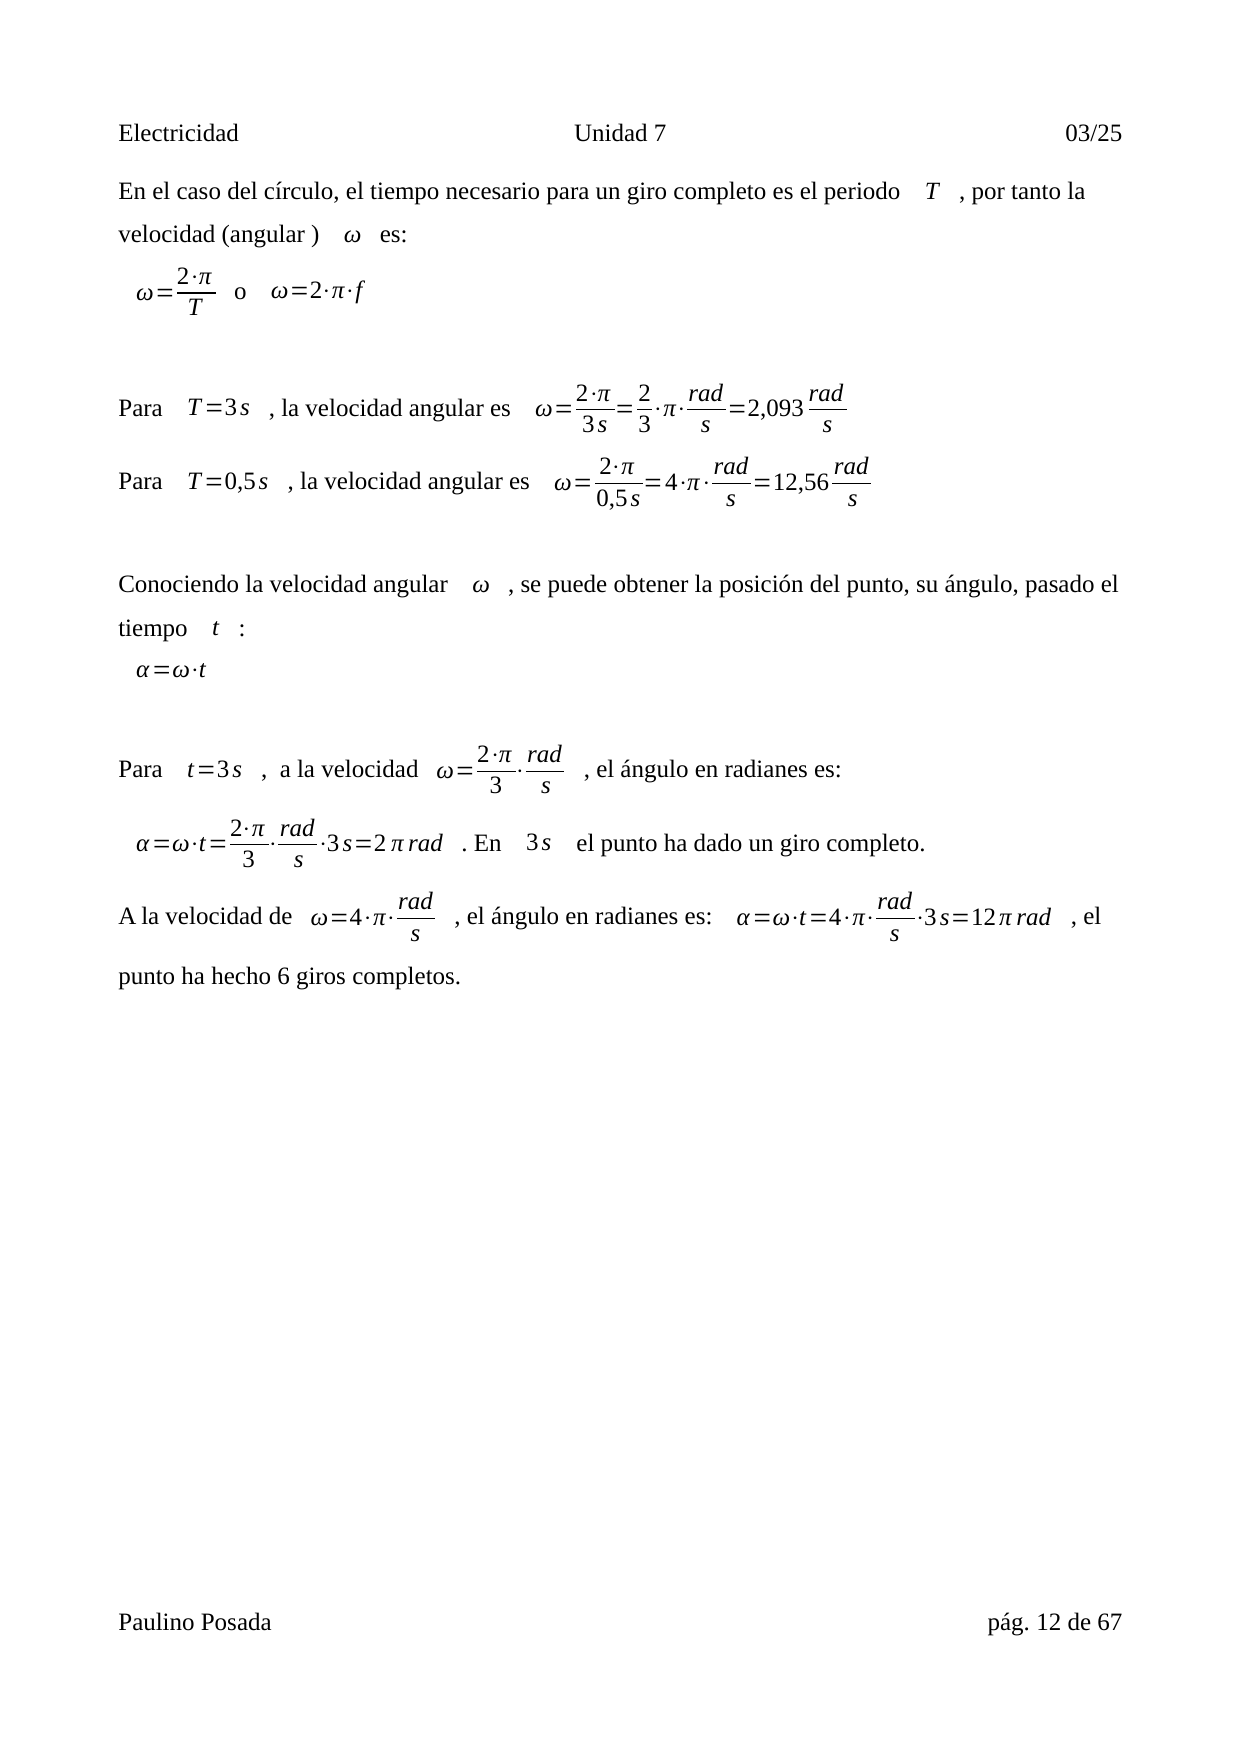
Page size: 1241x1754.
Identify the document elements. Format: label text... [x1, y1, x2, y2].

text Para , la velocidad angular es [118, 453, 1122, 512]
text Conociendo la velocidad angular , se puede obtener la posición del punto, su ángulo, pasado el tiempo : [118, 569, 1122, 641]
text A la velocidad de, el ángulo en radianes es: , el punto ha hecho 6 giros completos. [118, 888, 1122, 990]
text En el caso del círculo, el tiempo necesario para un giro completo es el periodo , por tanto la velocidad (angular ) es: [118, 176, 1122, 248]
text Para , a la velocidad, el ángulo en radianes es: . En el punto ha dado un giro completo. [118, 741, 1122, 873]
text Para , la velocidad angular es [118, 379, 1122, 438]
text o [118, 263, 1122, 322]
